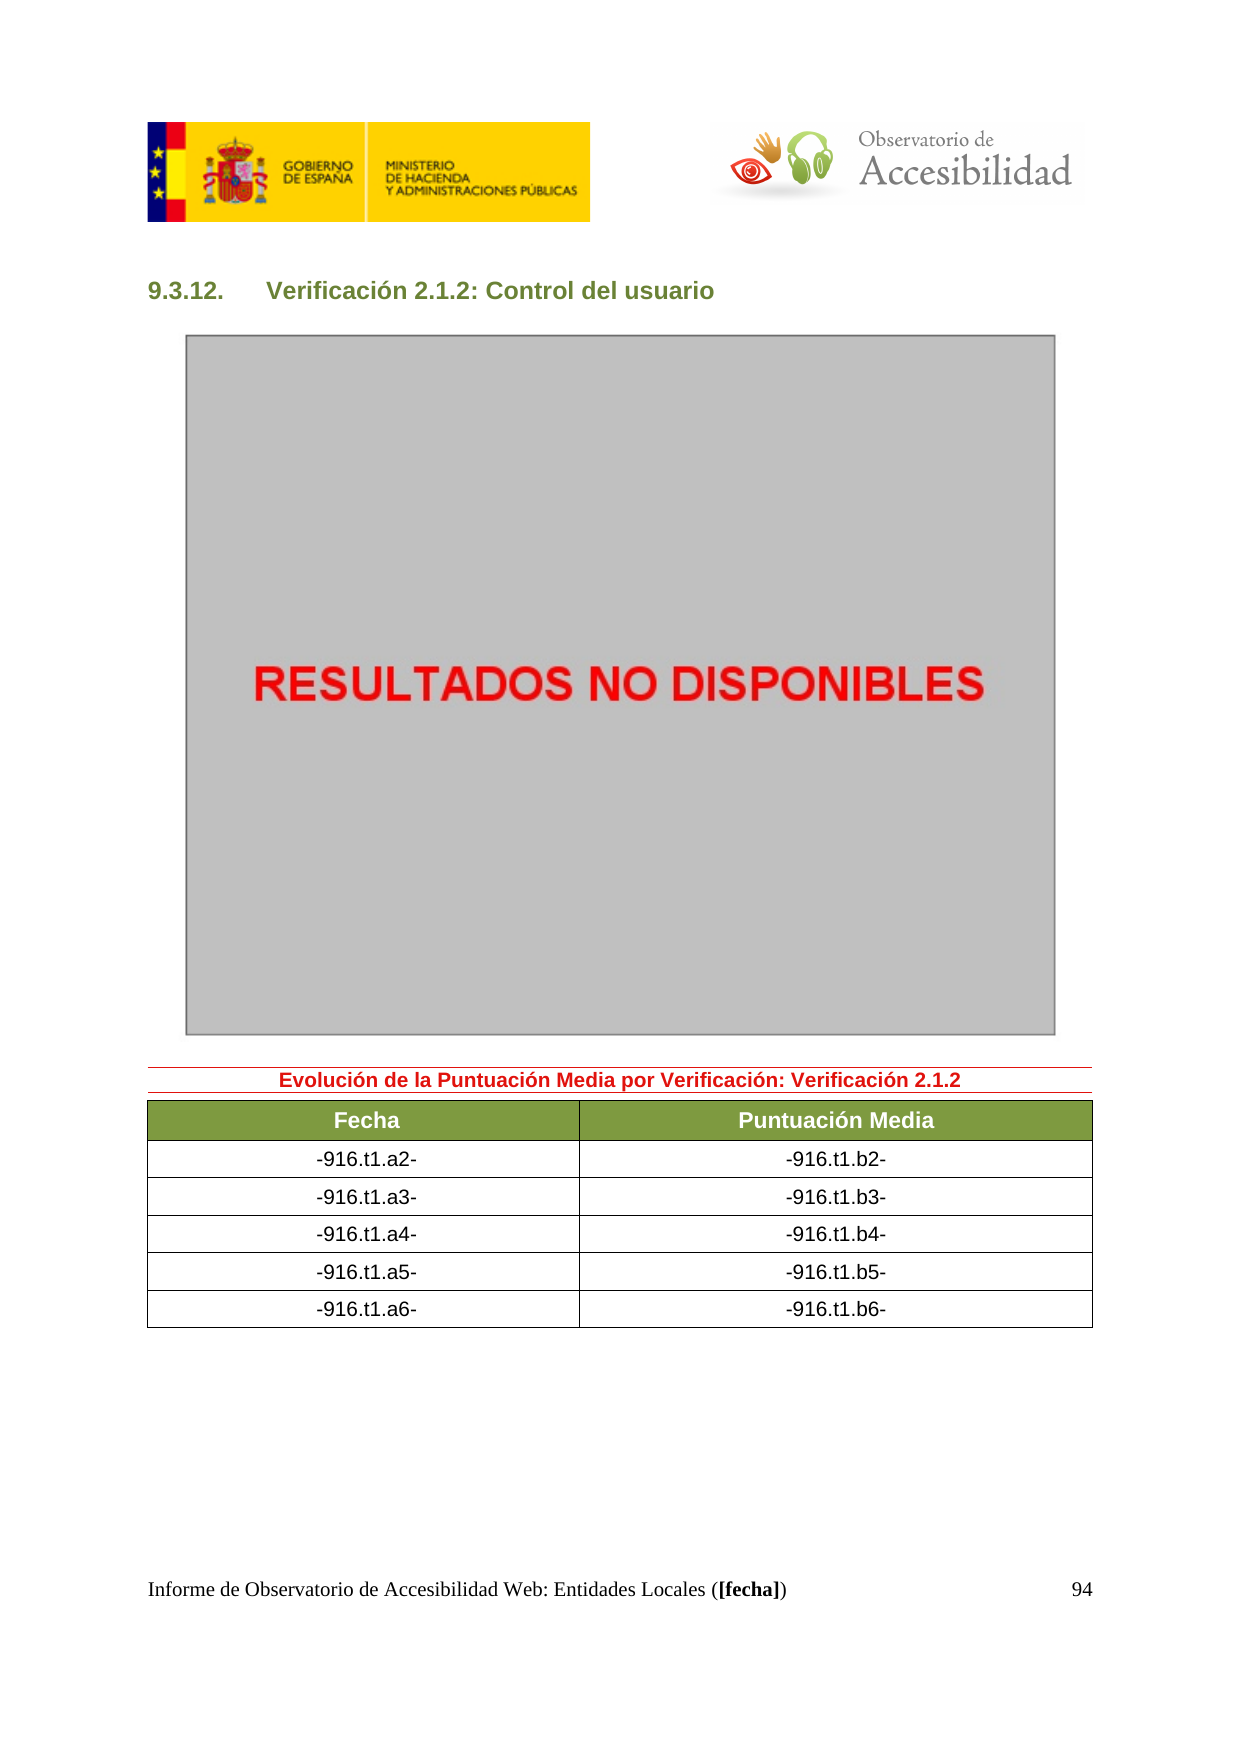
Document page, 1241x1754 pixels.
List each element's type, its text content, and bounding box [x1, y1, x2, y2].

table_header Puntuación Media [580, 1101, 1092, 1140]
table_cell -916.t1.b3- [580, 1178, 1092, 1215]
picture [178, 332, 1062, 1042]
table_cell -916.t1.b5- [580, 1253, 1092, 1290]
picture [710, 122, 1086, 205]
table_cell -916.t1.a4- [148, 1216, 579, 1252]
table_cell -916.t1.b6- [580, 1291, 1092, 1327]
list Verificación 2.1.2: Control del usuario [148, 276, 1092, 304]
picture [147, 122, 591, 222]
table_header Fecha [148, 1101, 579, 1140]
table_cell -916.t1.a2- [148, 1141, 579, 1177]
table_cell -916.t1.a5- [148, 1253, 579, 1290]
text Evolución de la Puntuación Media por Verificación: Verificación 2.1.2 [148, 1068, 1092, 1092]
table_cell -916.t1.b2- [580, 1141, 1092, 1177]
table_cell -916.t1.b4- [580, 1216, 1092, 1252]
table_cell -916.t1.a6- [148, 1291, 579, 1327]
table_cell -916.t1.a3- [148, 1178, 579, 1215]
